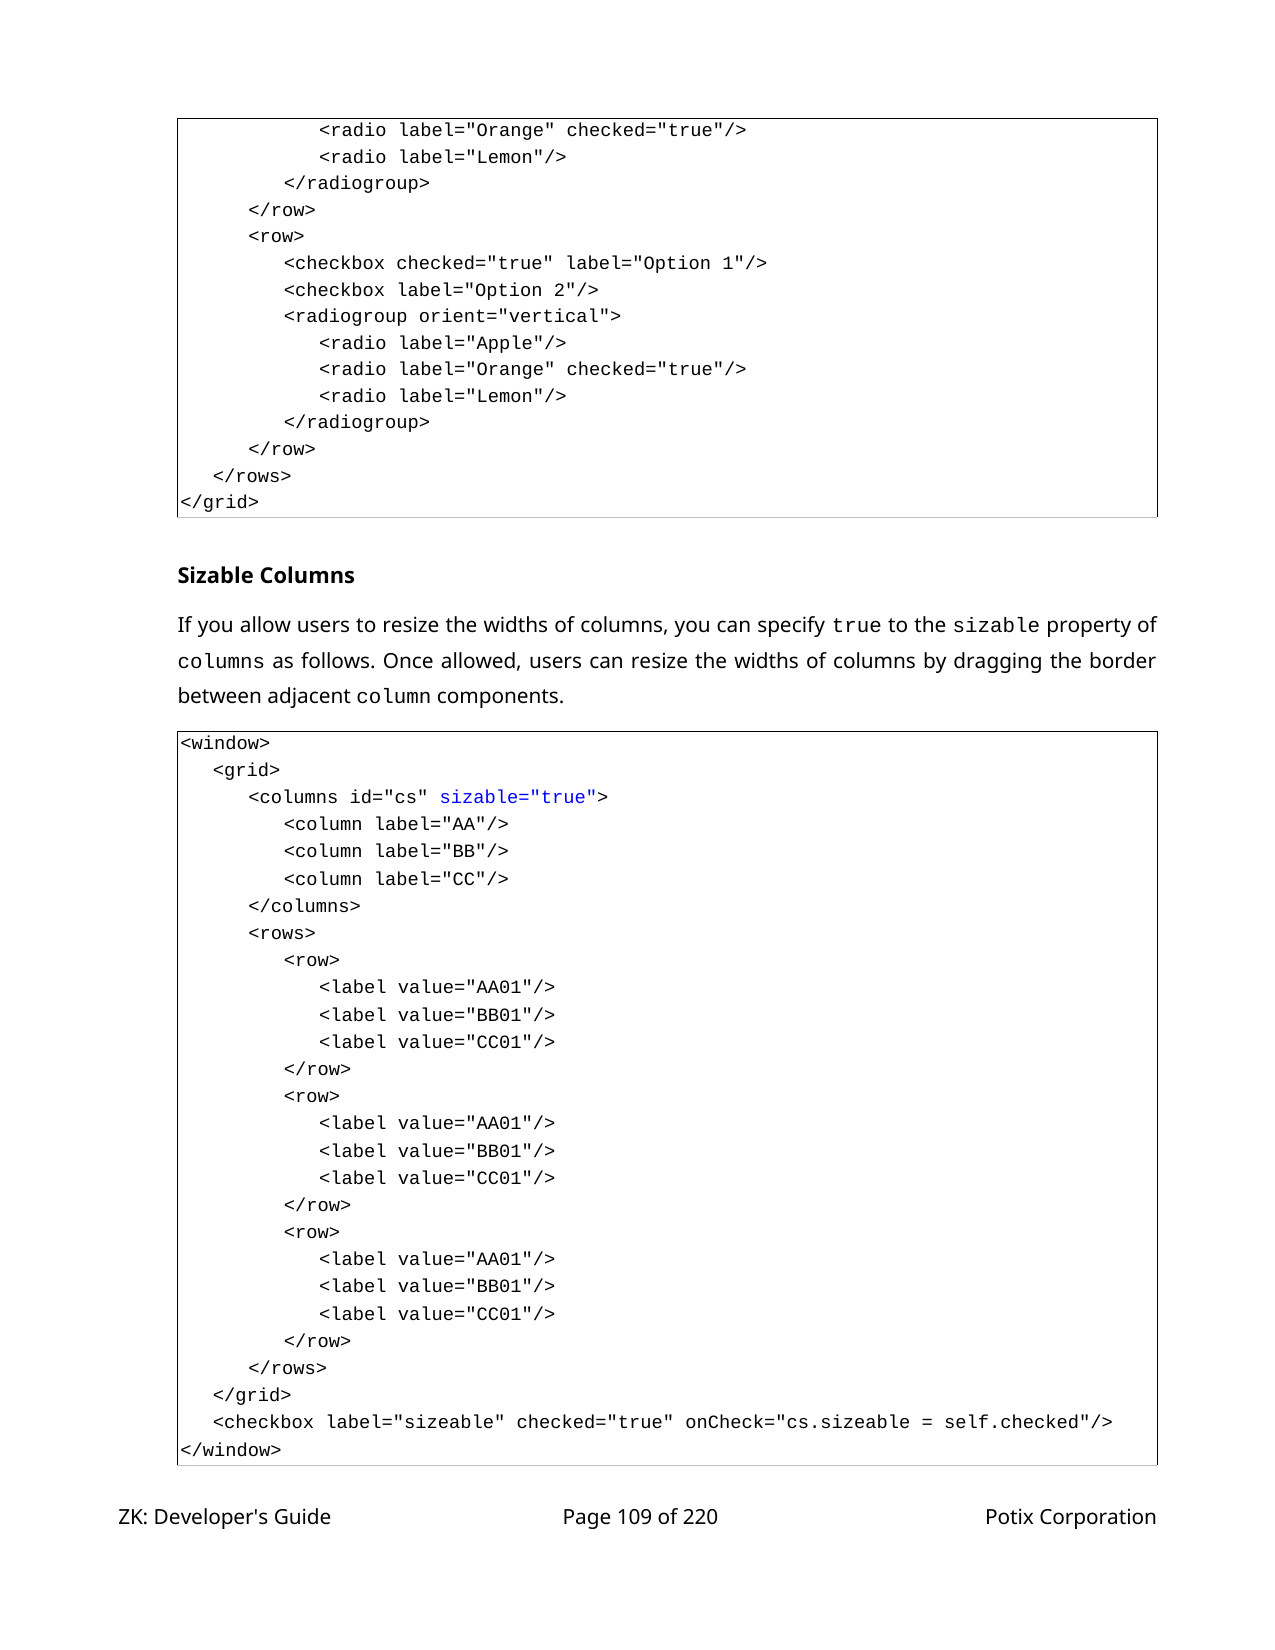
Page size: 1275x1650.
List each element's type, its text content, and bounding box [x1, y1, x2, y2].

text <label value="BB01"/> [178, 1138, 1157, 1163]
text <row> [178, 1084, 1157, 1108]
text <label value="AA01"/> [178, 1247, 1157, 1271]
text <radio label="Orange" checked="true"/> <radio label="Lemon"/> </radiogroup> </row> <row> <checkbox checked="true" label="Option 1"/> <checkbox label="Option 2"/> <radiogroup orient="vertical"> <radio label="Apple"/> <radio label="Orange" checked="true"/> <radio label="Lemon"/> </radiogroup> </row> </rows> </grid> [178, 119, 1157, 517]
text </row> [178, 1329, 1157, 1353]
text <column label="BB"/> [178, 839, 1157, 864]
text <label value="BB01"/> [178, 1002, 1157, 1027]
text <checkbox label="sizeable" checked="true" onCheck="cs.sizeable = self.checked"/> [178, 1410, 1157, 1434]
text If you allow users to resize the widths of columns, you can specify true to the sizable property of columns as follows. Once allowed, users can resize the widths of columns by dragging the border between adjacent column components. [177, 610, 1157, 710]
text </row> [178, 1193, 1157, 1217]
text <label value="AA01"/> [178, 1111, 1157, 1136]
text </columns> [178, 894, 1157, 918]
subtitle Sizable Columns [177, 560, 1157, 590]
text <rows> [178, 921, 1157, 945]
text </grid> [178, 1383, 1157, 1407]
text <label value="CC01"/> [178, 1030, 1157, 1054]
text <label value="CC01"/> [178, 1302, 1157, 1326]
text <label value="BB01"/> [178, 1274, 1157, 1299]
text <window> [178, 732, 1157, 755]
text <row> [178, 948, 1157, 972]
text <columns id="cs" sizable="true"> [178, 785, 1157, 809]
text </row> [178, 1057, 1157, 1081]
text <row> [178, 1220, 1157, 1244]
text <column label="AA"/> [178, 812, 1157, 836]
text <label value="CC01"/> [178, 1166, 1157, 1190]
text <column label="CC"/> [178, 867, 1157, 891]
text </window> [178, 1437, 1157, 1465]
text <grid> [178, 758, 1157, 782]
text </rows> [178, 1356, 1157, 1380]
text <label value="AA01"/> [178, 975, 1157, 999]
